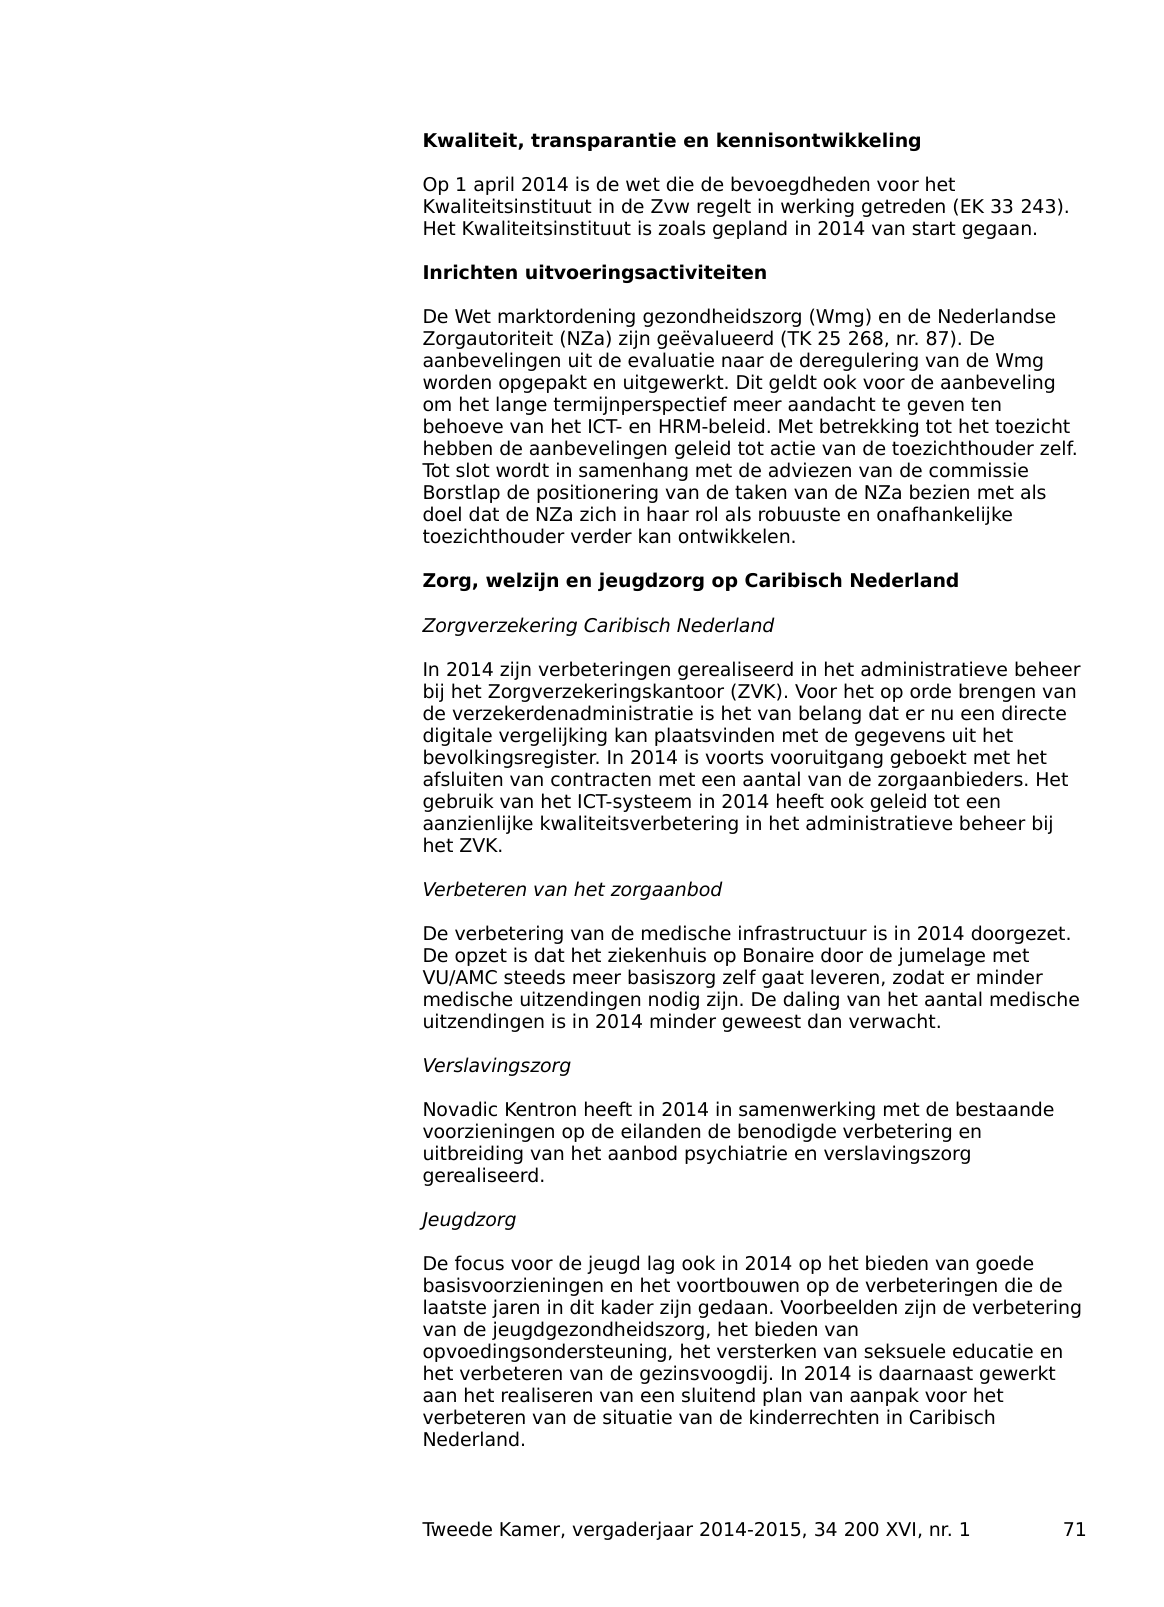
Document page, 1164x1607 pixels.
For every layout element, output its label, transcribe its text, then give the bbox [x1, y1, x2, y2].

text De Wet marktordening gezondheidszorg (Wmg) en de Nederlandse Zorgautoriteit (NZa) zijn geëvalueerd (TK 25 268, nr. 87). De aanbevelingen uit de evaluatie naar de deregulering van de Wmg worden opgepakt en uitgewerkt. Dit geldt ook voor de aanbeveling om het lange termijnperspectief meer aandacht te geven ten behoeve van het ICT- en HRM-beleid. Met betrekking tot het toezicht hebben de aanbevelingen geleid tot actie van de toezichthouder zelf. Tot slot wordt in samenhang met de adviezen van de commissie Borstlap de positionering van de taken van de NZa bezien met als doel dat de NZa zich in haar rol als robuuste en onafhankelijke toezichthouder verder kan ontwikkelen. [422, 306, 1087, 548]
text Op 1 april 2014 is de wet die de bevoegdheden voor het Kwaliteitsinstituut in de Zvw regelt in werking getreden (EK 33 243). Het Kwaliteitsinstituut is zoals gepland in 2014 van start gegaan. [422, 174, 1087, 240]
text In 2014 zijn verbeteringen gerealiseerd in het administratieve beheer bij het Zorgverzekeringskantoor (ZVK). Voor het op orde brengen van de verzekerdenadministratie is het van belang dat er nu een directe digitale vergelijking kan plaatsvinden met de gegevens uit het bevolkingsregister. In 2014 is voorts vooruitgang geboekt met het afsluiten van contracten met een aantal van de zorgaanbieders. Het gebruik van het ICT-systeem in 2014 heeft ook geleid tot een aanzienlijke kwaliteitsverbetering in het administratieve beheer bij het ZVK. [422, 659, 1087, 856]
subtitle Kwaliteit, transparantie en kennisontwikkeling [422, 130, 1087, 152]
subtitle Jeugdzorg [422, 1209, 1087, 1231]
text Novadic Kentron heeft in 2014 in samenwerking met de bestaande voorzieningen op de eilanden de benodigde verbetering en uitbreiding van het aanbod psychiatrie en verslavingszorg gerealiseerd. [422, 1099, 1087, 1187]
subtitle Zorg, welzijn en jeugdzorg op Caribisch Nederland [422, 570, 1087, 592]
text De verbetering van de medische infrastructuur is in 2014 doorgezet. De opzet is dat het ziekenhuis op Bonaire door de jumelage met VU/AMC steeds meer basiszorg zelf gaat leveren, zodat er minder medische uitzendingen nodig zijn. De daling van het aantal medische uitzendingen is in 2014 minder geweest dan verwacht. [422, 923, 1087, 1033]
subtitle Verbeteren van het zorgaanbod [422, 879, 1087, 901]
subtitle Verslavingszorg [422, 1055, 1087, 1077]
subtitle Inrichten uitvoeringsactiviteiten [422, 262, 1087, 284]
subtitle Zorgverzekering Caribisch Nederland [422, 614, 1087, 636]
text De focus voor de jeugd lag ook in 2014 op het bieden van goede basisvoorzieningen en het voortbouwen op de verbeteringen die de laatste jaren in dit kader zijn gedaan. Voorbeelden zijn de verbetering van de jeugdgezondheidszorg, het bieden van opvoedingsondersteuning, het versterken van seksuele educatie en het verbeteren van de gezinsvoogdij. In 2014 is daarnaast gewerkt aan het realiseren van een sluitend plan van aanpak voor het verbeteren van de situatie van de kinderrechten in Caribisch Nederland. [422, 1253, 1087, 1451]
